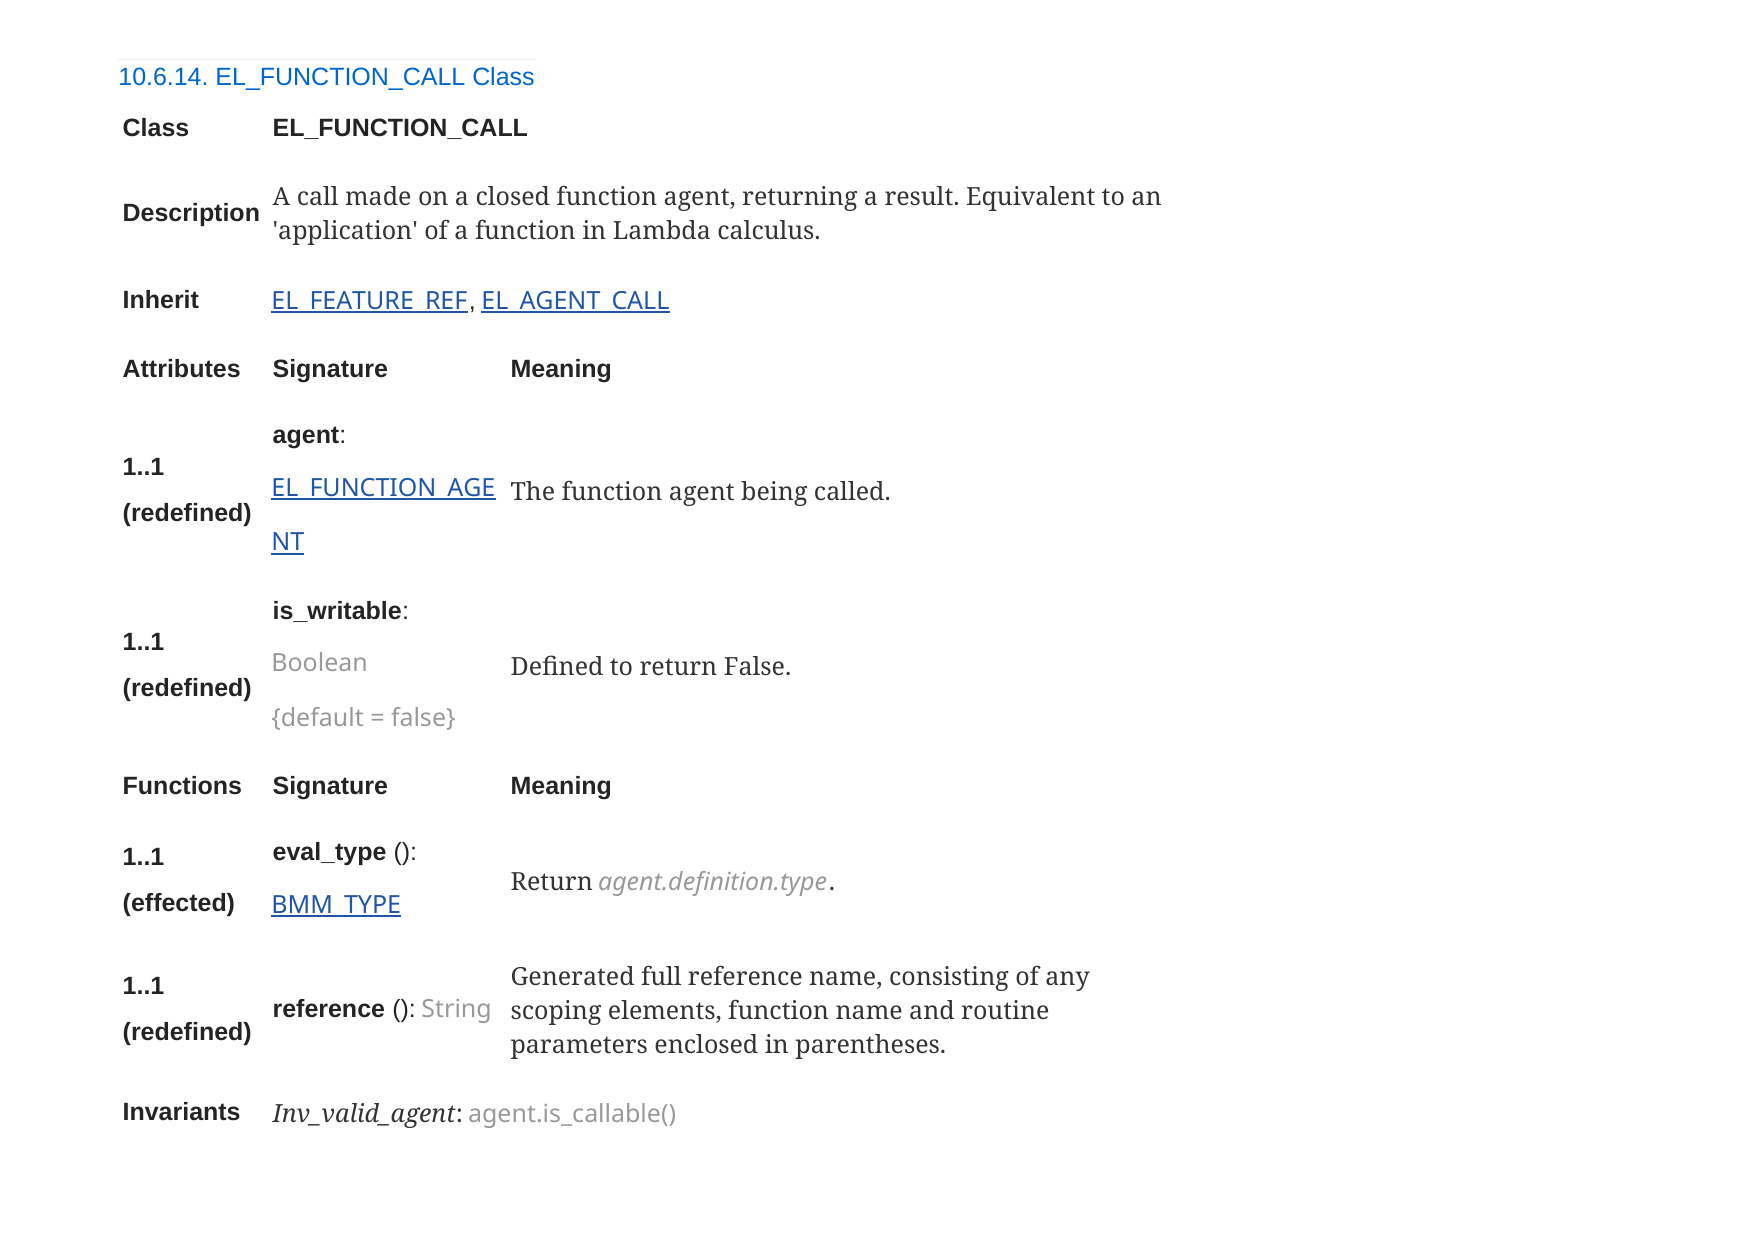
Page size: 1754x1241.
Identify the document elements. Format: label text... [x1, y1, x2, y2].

table_cell A call made on a closed function agent, returning a result. Equivalent to an 'application' of a function in Lambda calculus. [268, 176, 1181, 279]
table_cell 1..1 (redefined) [118, 955, 268, 1093]
table_cell Return agent.definition.type. [506, 835, 1181, 955]
table_cell Meaning [506, 768, 1181, 834]
table_cell Description [118, 176, 268, 279]
table_cell EL_FEATURE_REF, EL_AGENT_CALL [268, 280, 1181, 351]
table_cell Invariants [118, 1093, 268, 1162]
table_cell reference (): String [268, 955, 506, 1093]
table_cell eval_type (): BMM_TYPE [268, 835, 506, 955]
table_cell Signature [268, 351, 506, 417]
table_cell is_writable: Boolean {default = false} [268, 593, 506, 768]
table_cell Inv_valid_agent: agent.is_callable() [268, 1093, 1181, 1162]
table_cell The function agent being called. [506, 418, 1181, 593]
table_cell Meaning [506, 351, 1181, 417]
table_cell 1..1 (redefined) [118, 418, 268, 593]
table_cell Signature [268, 768, 506, 834]
table_cell Defined to return False. [506, 593, 1181, 768]
table_header Class [118, 110, 268, 176]
table_cell agent: EL_FUNCTION_AGENT [268, 418, 506, 593]
table_cell Attributes [118, 351, 268, 417]
table_cell 1..1 (redefined) [118, 593, 268, 768]
table_cell Generated full reference name, consisting of any scoping elements, function name and routine parameters enclosed in parentheses. [506, 955, 1181, 1093]
table_cell 1..1 (effected) [118, 835, 268, 955]
table_header EL_FUNCTION_CALL [268, 110, 1181, 176]
table_cell Inherit [118, 280, 268, 351]
subtitle 10.6.14. EL_FUNCTION_CALL Class [118, 59, 1695, 91]
table_cell Functions [118, 768, 268, 834]
